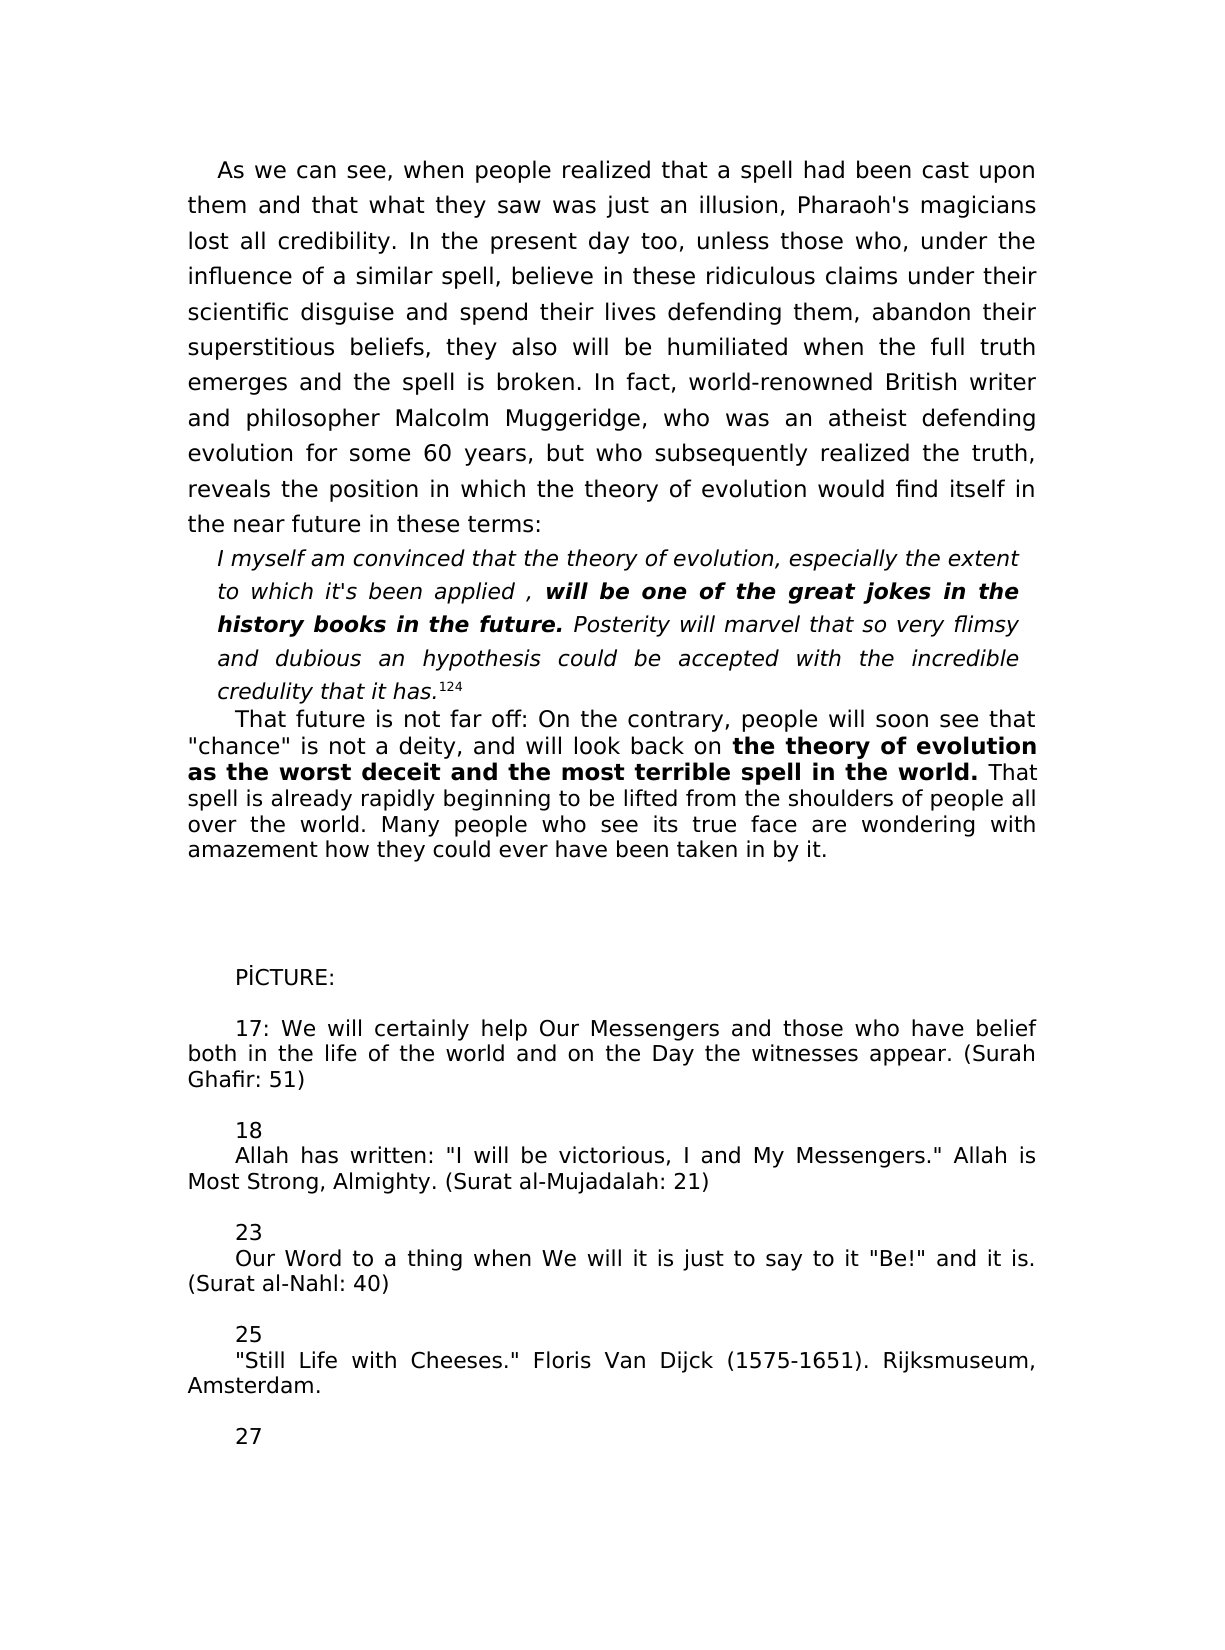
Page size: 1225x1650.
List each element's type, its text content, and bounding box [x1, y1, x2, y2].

text 17: We will certainly help Our Messengers and those who have belief both in the life of the world and on the Day the witnesses appear. (Surah Ghafir: 51) [187, 1016, 1037, 1092]
text 25 [187, 1322, 1037, 1348]
text Our Word to a thing when We will it is just to say to it "Be!" and it is. (Surat al-Nahl: 40) [187, 1246, 1037, 1297]
text 23 [187, 1220, 1037, 1246]
text As we can see, when people realized that a spell had been cast upon them and that what they saw was just an illusion, Pharaoh's magicians lost all credibility. In the present day too, unless those who, under the influence of a similar spell, believe in these ridiculous claims under their scientific disguise and spend their lives defending them, abandon their superstitious beliefs, they also will be humiliated when the full truth emerges and the spell is broken. In fact, world-renowned British writer and philosopher Malcolm Muggeridge, who was an atheist defending evolution for some 60 years, but who subsequently realized the truth, reveals the position in which the theory of evolution would find itself in the near future in these terms: [187, 150, 1037, 539]
text 18 [187, 1118, 1037, 1143]
text "Still Life with Cheeses." Floris Van Dijck (1575-1651). Rijksmuseum, Amsterdam. [187, 1348, 1037, 1399]
text PİCTURE: [187, 965, 1037, 990]
text 27 [187, 1424, 1037, 1450]
text I myself am convinced that the theory of evolution, especially the extent to which it's been applied , will be one of the great jokes in the history books in the future. Posterity will marvel that so very flimsy and dubious an hypothesis could be accepted with the incredible credulity that it has.124 [217, 539, 1020, 706]
text That future is not far off: On the contrary, people will soon see that "chance" is not a deity, and will look back on the theory of evolution as the worst deceit and the most terrible spell in the world. That spell is already rapidly beginning to be lifted from the shoulders of people all over the world. Many people who see its true face are wondering with amazement how they could ever have been taken in by it. [187, 706, 1037, 863]
text Allah has written: "I will be victorious, I and My Messengers." Allah is Most Strong, Almighty. (Surat al-Mujadalah: 21) [187, 1143, 1037, 1194]
